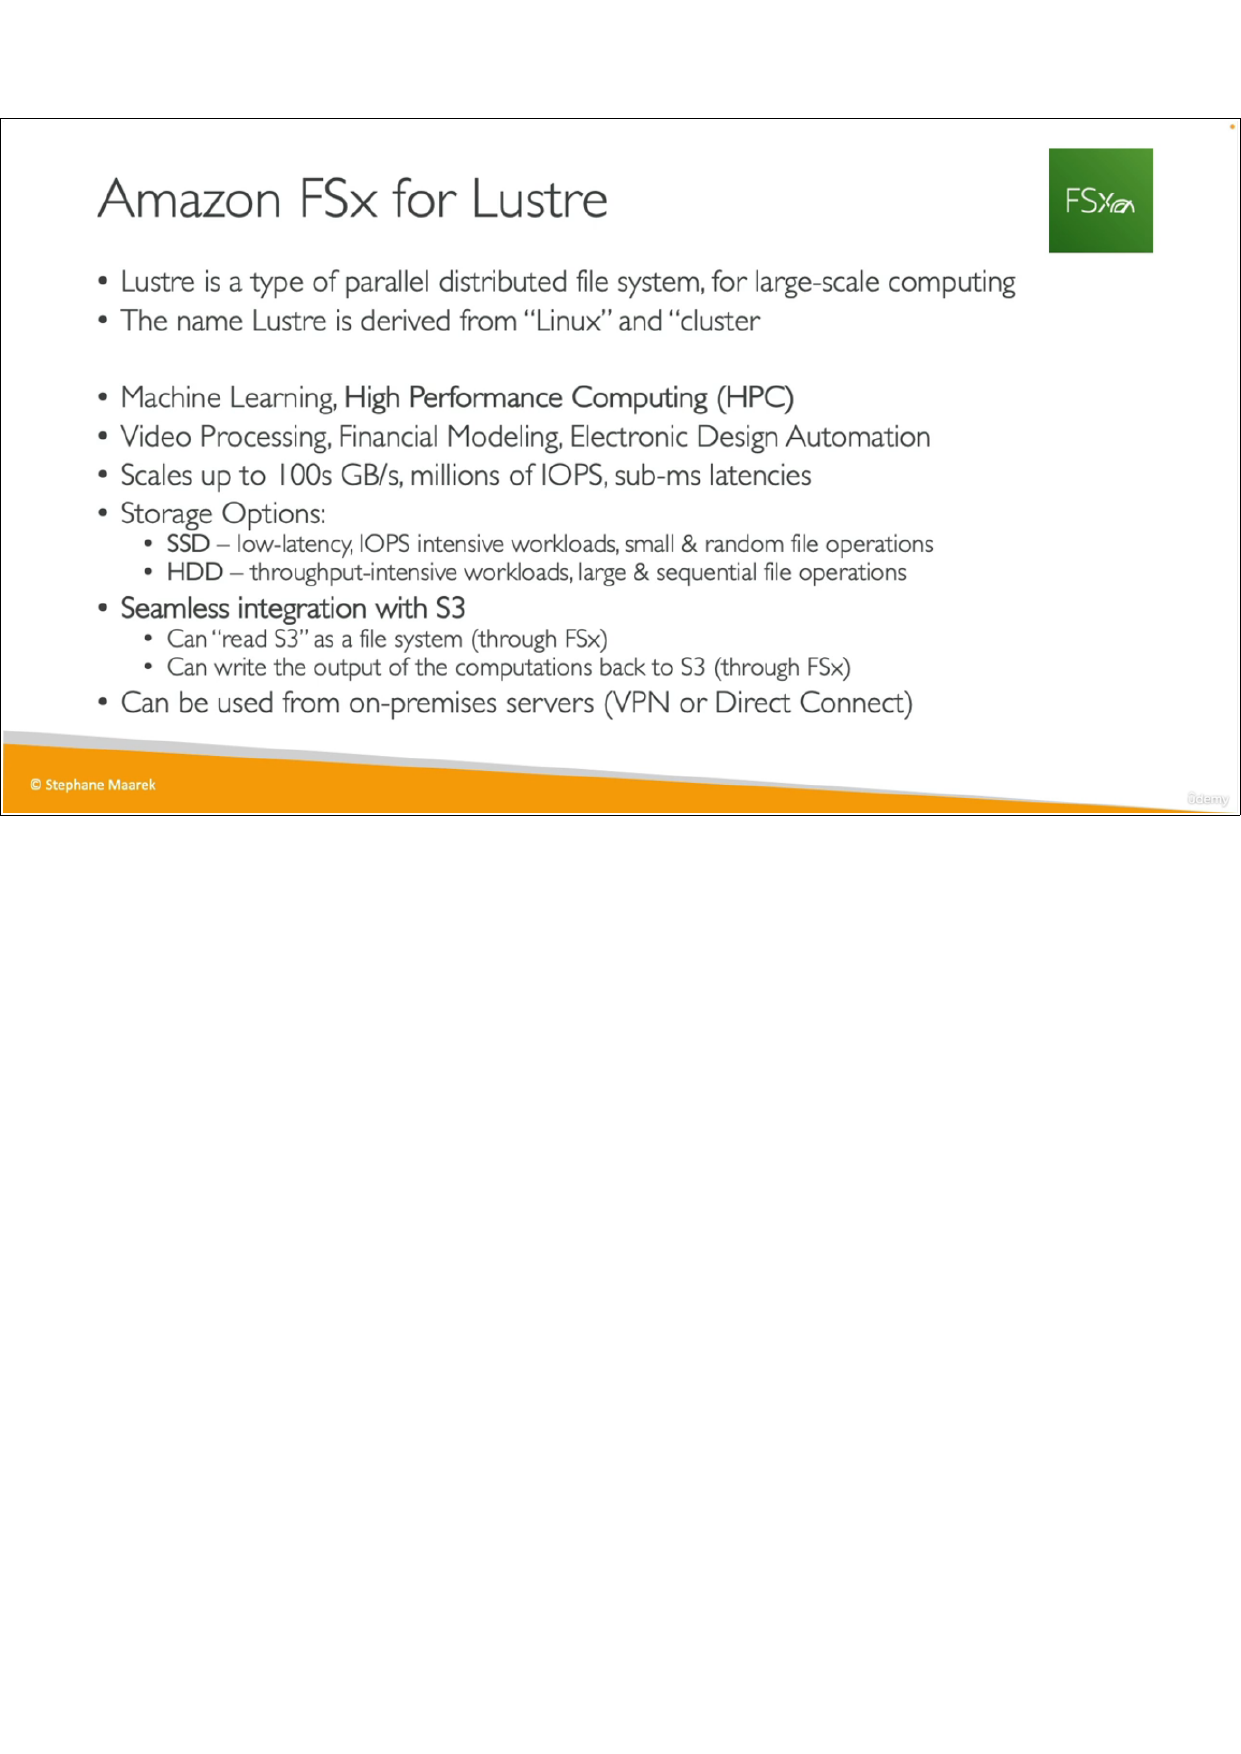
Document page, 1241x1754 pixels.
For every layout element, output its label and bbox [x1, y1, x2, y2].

picture [3, 121, 1238, 813]
